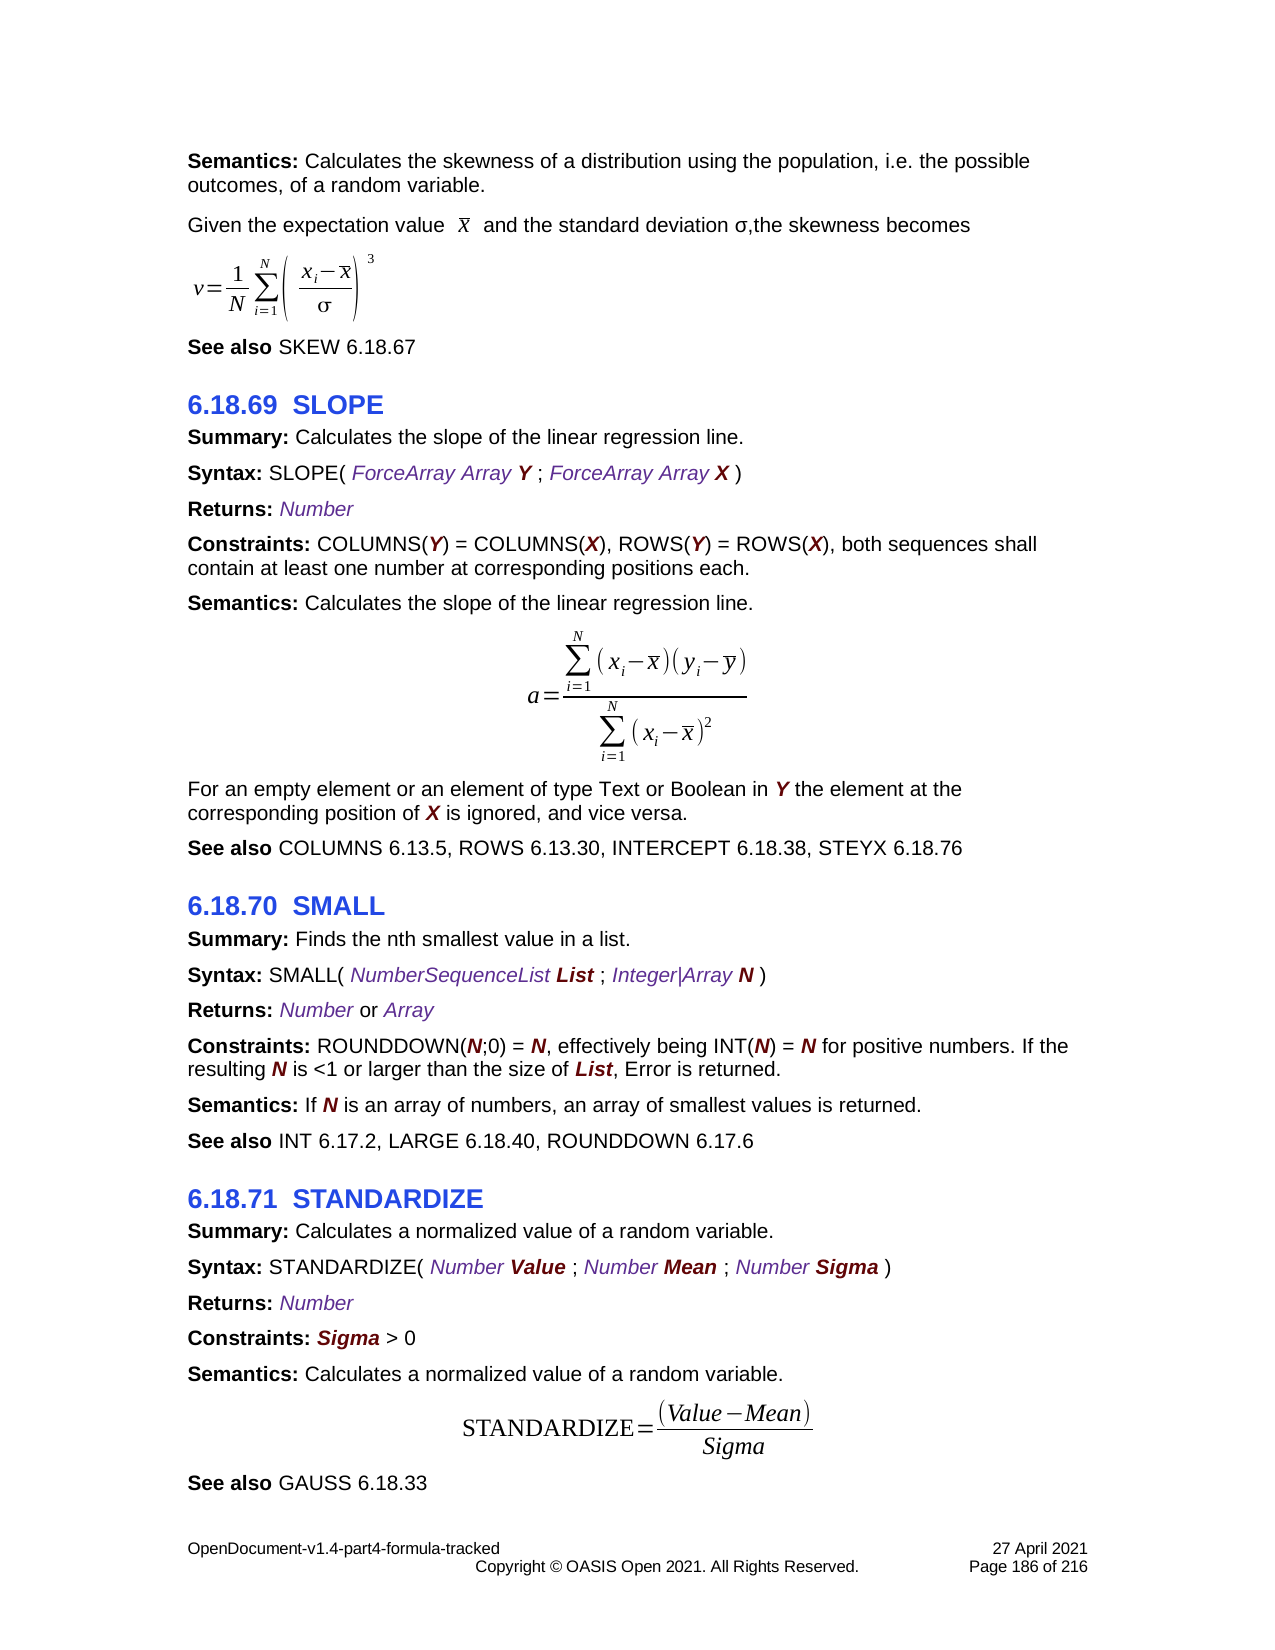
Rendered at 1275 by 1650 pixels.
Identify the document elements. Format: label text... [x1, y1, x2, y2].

text For an empty element or an element of type Text or Boolean in Y the element at the corresponding position of X is ignored, and vice versa. [187, 778, 1088, 825]
text Summary: Finds the nth smallest value in a list. [187, 927, 1088, 951]
text Semantics: Calculates a normalized value of a random variable. [187, 1362, 1088, 1386]
text See also INT 6.17.2, LARGE 6.18.40, ROUNDDOWN 6.17.6 [187, 1129, 1088, 1153]
text Given the expectation value and the standard deviation σ,the skewness becomes [187, 209, 1088, 239]
text Returns: Number [187, 497, 1088, 521]
subtitle STANDARDIZE [187, 1184, 1088, 1214]
text Semantics: Calculates the slope of the linear regression line. [187, 592, 1088, 615]
text Constraints: ROUNDDOWN(N;0) = N, effectively being INT(N) = N for positive numbers. If the resulting N is <1 or larger than the size of List, Error is returned. [187, 1034, 1088, 1081]
text Syntax: STANDARDIZE( Number Value ; Number Mean ; Number Sigma ) [187, 1255, 1088, 1279]
text Semantics: If N is an array of numbers, an array of smallest values is returned. [187, 1093, 1088, 1117]
text See also SKEW 6.18.67 [187, 335, 1088, 359]
text Returns: Number or Array [187, 999, 1088, 1022]
text Semantics: Calculates the skewness of a distribution using the population, i.e. the possible outcomes, of a random variable. [187, 150, 1088, 197]
text Syntax: SMALL( NumberSequenceList List ; Integer|Array N ) [187, 963, 1088, 987]
text Returns: Number [187, 1291, 1088, 1314]
text Syntax: SLOPE( ForceArray Array Y ; ForceArray Array X ) [187, 461, 1088, 485]
text Summary: Calculates a normalized value of a random variable. [187, 1220, 1088, 1243]
subtitle SMALL [187, 891, 1088, 921]
text See also GAUSS 6.18.33 [187, 1471, 1088, 1495]
text Constraints: Sigma > 0 [187, 1327, 1088, 1350]
subtitle SLOPE [187, 390, 1088, 420]
text See also COLUMNS 6.13.5, ROWS 6.13.30, INTERCEPT 6.18.38, STEYX 6.18.76 [187, 837, 1088, 860]
text Summary: Calculates the slope of the linear regression line. [187, 426, 1088, 449]
text Constraints: COLUMNS(Y) = COLUMNS(X), ROWS(Y) = ROWS(X), both sequences shall contain at least one number at corresponding positions each. [187, 533, 1088, 580]
